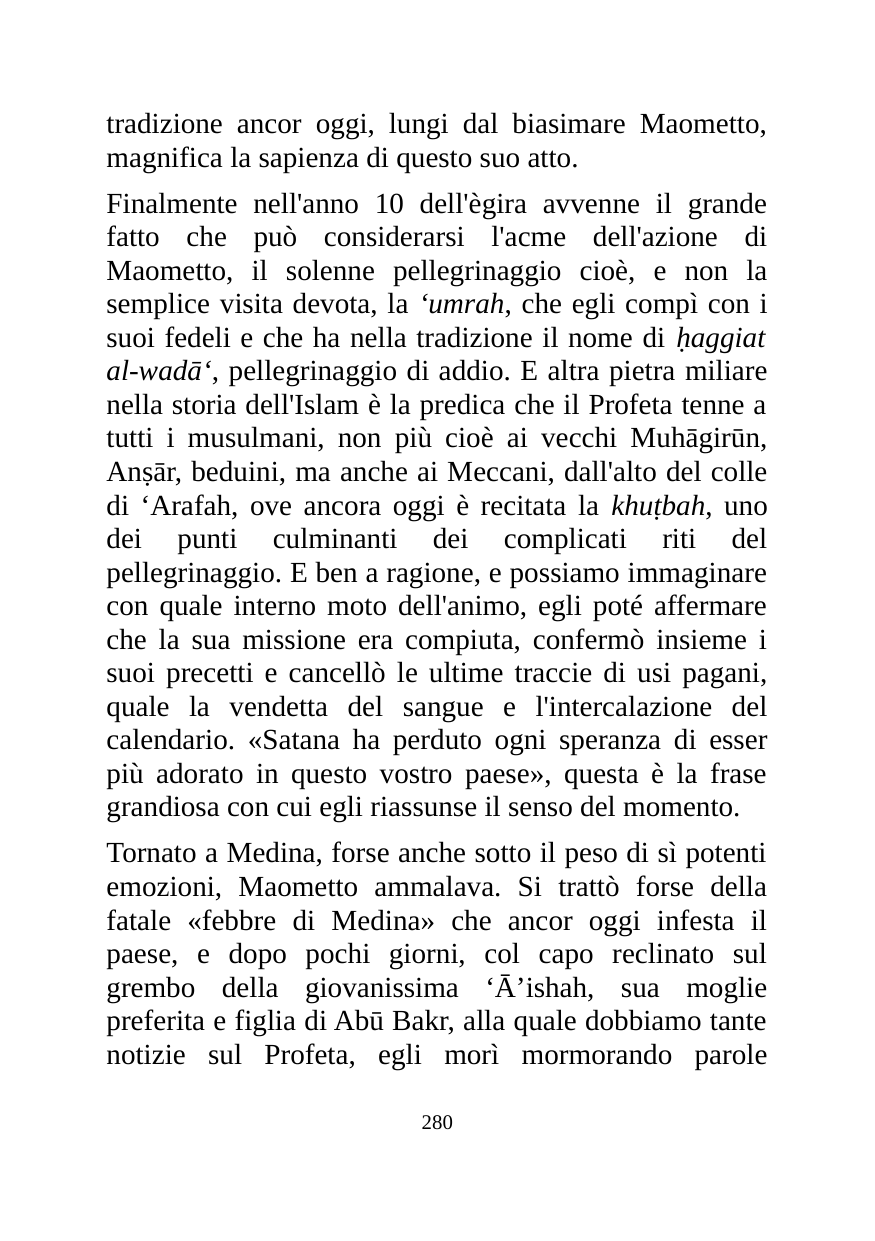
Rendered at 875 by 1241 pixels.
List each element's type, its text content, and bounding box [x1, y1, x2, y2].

text tradizione ancor oggi, lungi dal biasimare Maometto, magnifica la sapienza di questo suo atto. [106, 106, 768, 173]
text Finalmente nell'anno 10 dell'ègira avvenne il grande fatto che può considerarsi l'acme dell'azione di Maometto, il solenne pellegrinaggio cioè, e non la semplice visita devota, la ‘umrah, che egli compì con i suoi fedeli e che ha nella tradizione il nome di ḥaggiat al-wadā‘, pellegrinaggio di addio. E altra pietra miliare nella storia dell'Islam è la predica che il Profeta tenne a tutti i musulmani, non più cioè ai vecchi Muhāgirūn, Anṣār, beduini, ma anche ai Meccani, dall'alto del colle di ‘Arafah, ove ancora oggi è recitata la khuṭbah, uno dei punti culminanti dei complicati riti del pellegrinaggio. E ben a ragione, e possiamo immaginare con quale interno moto dell'animo, egli poté affermare che la sua missione era compiuta, confermò insieme i suoi precetti e cancellò le ultime traccie di usi pagani, quale la vendetta del sangue e l'intercalazione del calendario. «Satana ha perduto ogni speranza di esser più adorato in questo vostro paese», questa è la frase grandiosa con cui egli riassunse il senso del momento. [106, 186, 768, 823]
text Tornato a Medina, forse anche sotto il peso di sì potenti emozioni, Maometto ammalava. Si trattò forse della fatale «febbre di Medina» che ancor oggi infesta il paese, e dopo pochi giorni, col capo reclinato sul grembo della giovanissima ‘Ā’ishah, sua moglie preferita e figlia di Abū Bakr, alla quale dobbiamo tante notizie sul Profeta, egli morì mormorando parole [106, 836, 768, 1070]
